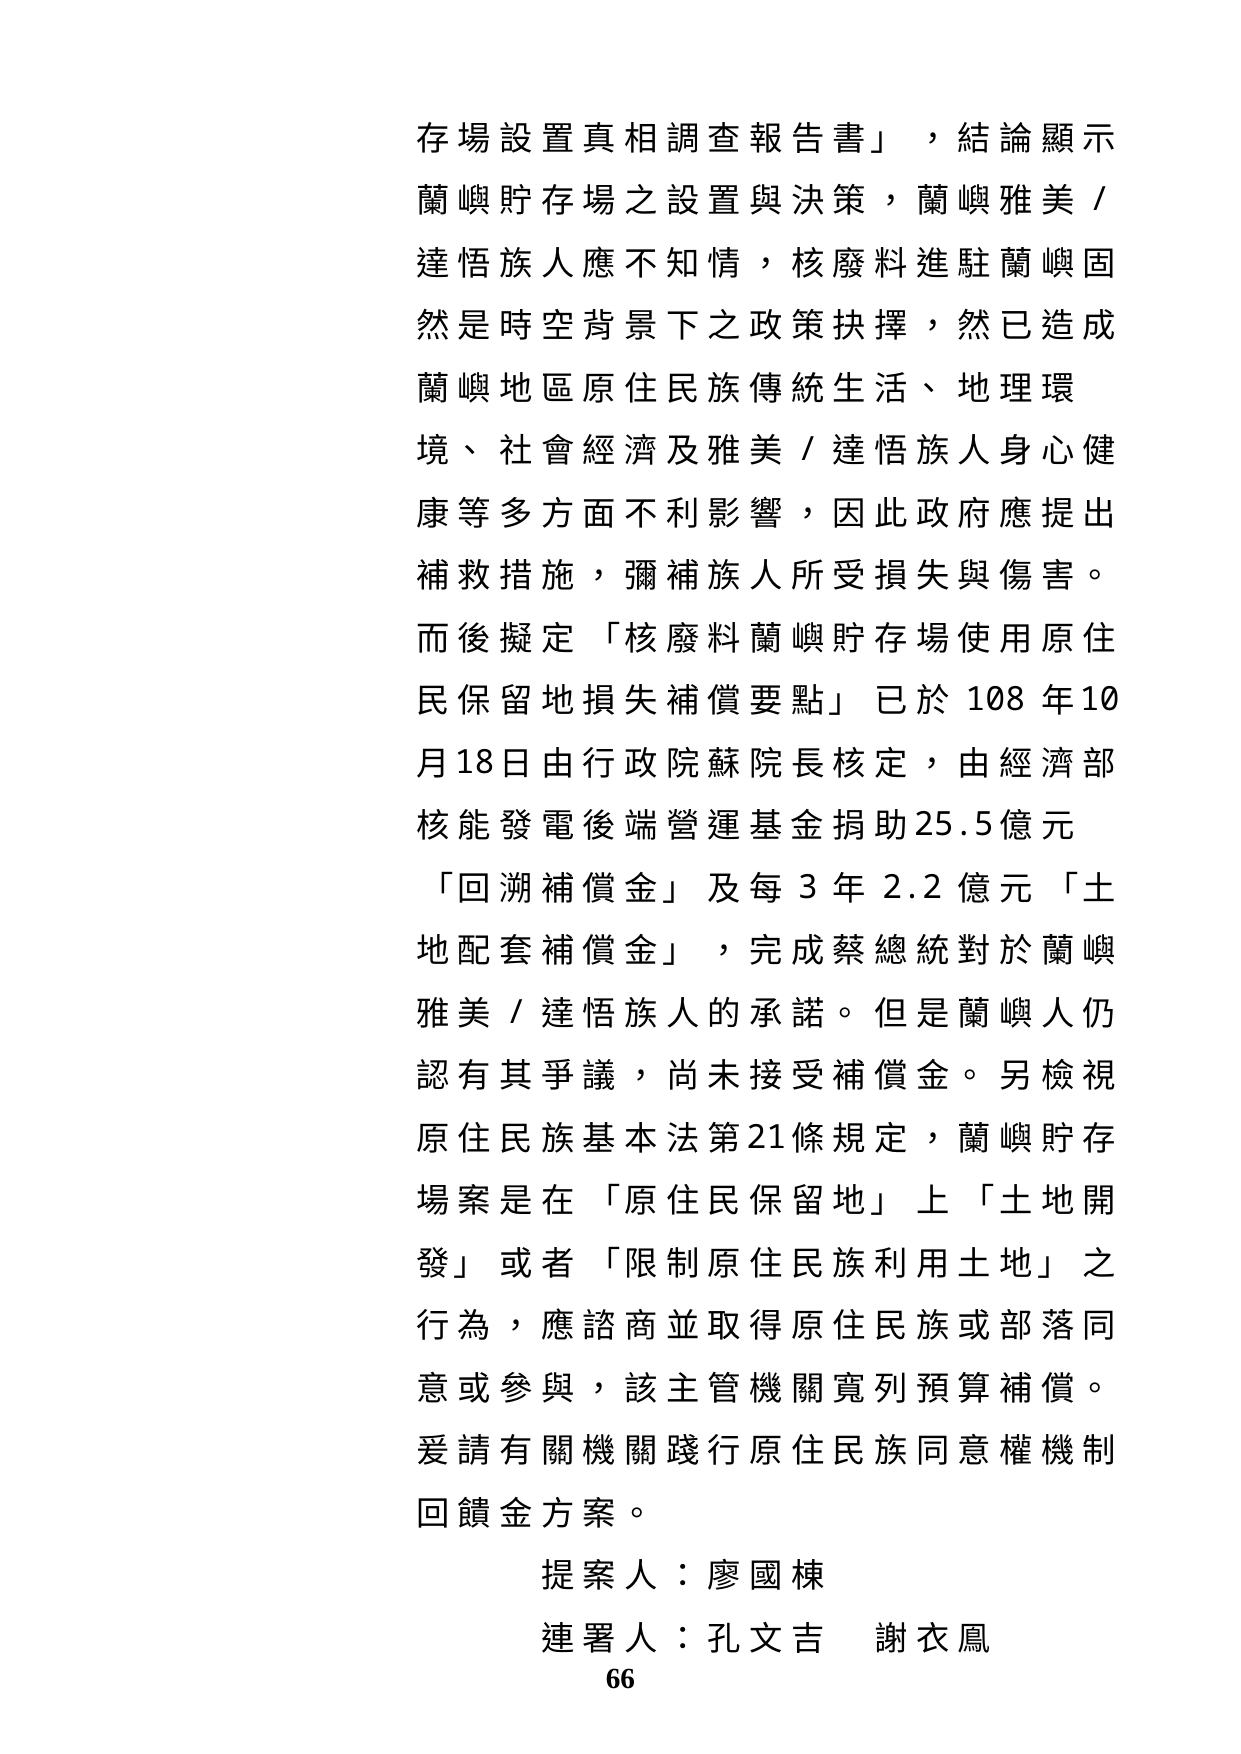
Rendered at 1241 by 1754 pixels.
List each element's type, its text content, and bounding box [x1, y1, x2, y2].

text 連署人：孔文吉 謝衣鳯 [501, 1594, 1120, 1656]
list 存場設置真相調查報告書」，結論顯示蘭嶼貯存場之設置與決策，蘭嶼雅美/達悟族人應不知情，核廢料進駐蘭嶼固然是時空背景下之政策抉擇，然已造成蘭嶼地區原住民族傳統生活、地理環境、社會經濟及雅美/達悟族人身心健康等多方面不利影響，因此政府應提出補救措施，彌補族人所受損失與傷害。而後擬定「核廢料蘭嶼貯存場使用原住民保留地損失補償要點」已於108年10月18日由行政院蘇院長核定，由經濟部核能發電後端營運基金捐助25.5億元「回溯補償金」及每3年2.2億元「土地配套補償金」，完成蔡總統對於蘭嶼雅美/達悟族人的承諾。但是蘭嶼人仍認有其爭議，尚未接受補償金。另檢視原住民族基本法第21條規定，蘭嶼貯存場案是在「原住民保留地」上「土地開發」或者「限制原住民族利用土地」之行為，應諮商並取得原住民族或部落同意或參與，該主管機關寬列預算補償。爰請有關機關踐行原住民族同意權機制回饋金方案。 [279, 94, 1120, 1531]
text 提案人：廖國棟 [501, 1531, 1120, 1594]
